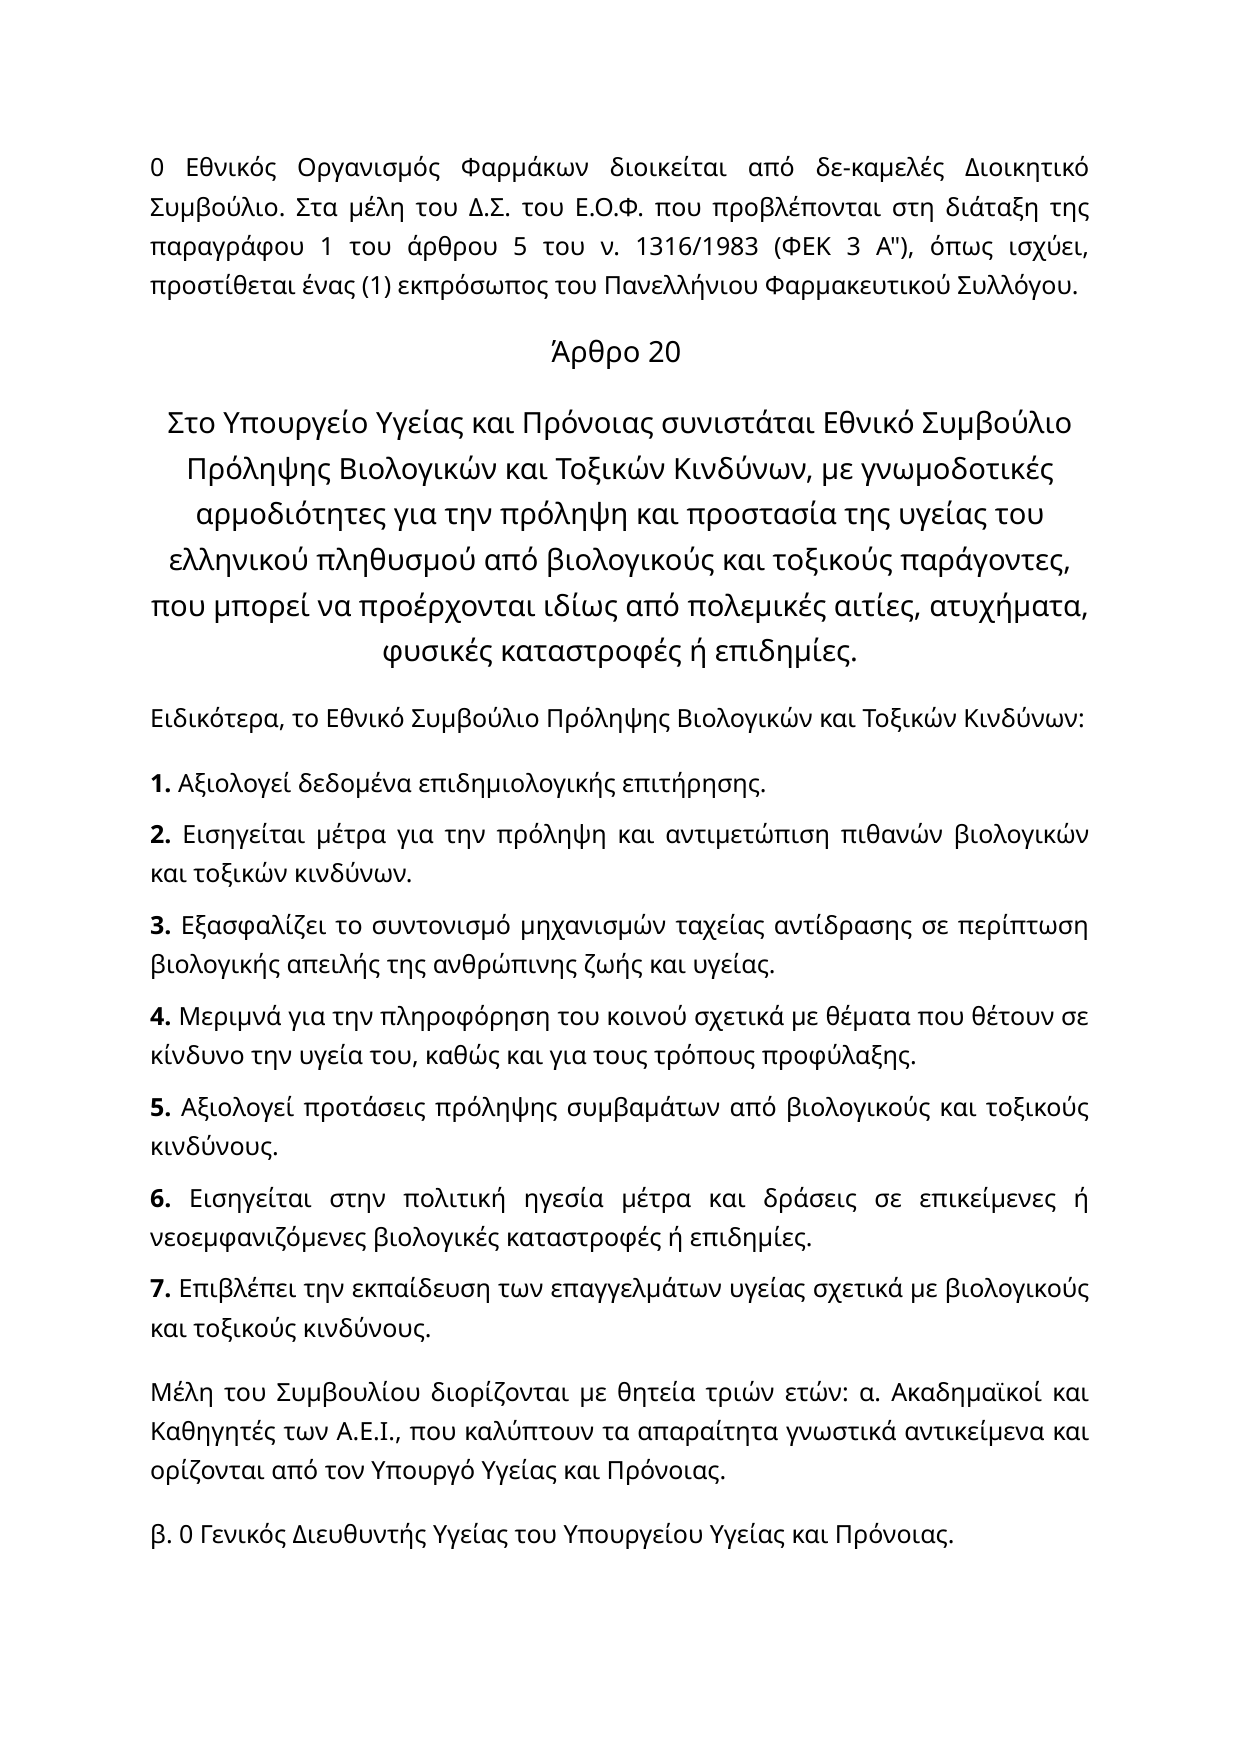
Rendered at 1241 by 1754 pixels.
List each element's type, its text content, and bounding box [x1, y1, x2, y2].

text 7. Επιβλέπει την εκπαίδευση των επαγγελμάτων υγείας σχετικά με βιολογικούς και τοξικούς κινδύνους. [150, 1271, 1090, 1344]
subtitle Άρθρο 20 [150, 332, 1090, 371]
text β. 0 Γενικός Διευθυντής Υγείας του Υπουργείου Υγείας και Πρόνοιας. [150, 1517, 1090, 1551]
text 0 Εθνικός Οργανισμός Φαρμάκων διοικείται από δε-καμελές Διοικητικό Συμβούλιο. Στα μέλη του Δ.Σ. του Ε.Ο.Φ. που προβλέπονται στη διάταξη της παραγράφου 1 του άρθρου 5 του ν. 1316/1983 (ΦΕΚ 3 Α"), όπως ισχύει, προστίθεται ένας (1) εκπρόσωπος του Πανελλήνιου Φαρμακευτικού Συλλόγου. [150, 150, 1090, 302]
text 6. Εισηγείται στην πολιτική ηγεσία μέτρα και δράσεις σε επικείμενες ή νεοεμφανιζόμενες βιολογικές καταστροφές ή επιδημίες. [150, 1180, 1090, 1253]
text 2. Εισηγείται μέτρα για την πρόληψη και αντιμετώπιση πιθανών βιολογικών και τοξικών κινδύνων. [150, 817, 1090, 890]
text 5. Αξιολογεί προτάσεις πρόληψης συμβαμάτων από βιολογικούς και τοξικούς κινδύνους. [150, 1089, 1090, 1163]
text 3. Εξασφαλίζει το συντονισμό μηχανισμών ταχείας αντίδρασης σε περίπτωση βιολογικής απειλής της ανθρώπινης ζωής και υγείας. [150, 908, 1090, 981]
text Μέλη του Συμβουλίου διορίζονται με θητεία τριών ετών: α. Ακαδημαϊκοί και Καθηγητές των Α.Ε.Ι., που καλύπτουν τα απαραίτητα γνωστικά αντικείμενα και ορίζονται από τον Υπουργό Υγείας και Πρόνοιας. [150, 1374, 1090, 1487]
text Ειδικότερα, το Εθνικό Συμβούλιο Πρόληψης Βιολογικών και Τοξικών Κινδύνων: [150, 701, 1090, 735]
subtitle Στο Υπουργείο Υγείας και Πρόνοιας συνιστάται Εθνικό Συμβούλιο Πρόληψης Βιολογικών και Τοξικών Κινδύνων, με γνωμοδοτικές αρμοδιότητες για την πρόληψη και προστασία της υγείας του ελληνικού πληθυσμού από βιολογικούς και τοξικούς παράγοντες, που μπορεί να προέρχονται ιδίως από πολεμικές αιτίες, ατυχήματα, φυσικές καταστροφές ή επιδημίες. [150, 402, 1090, 670]
text 4. Μεριμνά για την πληροφόρηση του κοινού σχετικά με θέματα που θέτουν σε κίνδυνο την υγεία του, καθώς και για τους τρόπους προφύλαξης. [150, 998, 1090, 1072]
text 1. Αξιολογεί δεδομένα επιδημιολογικής επιτήρησης. [150, 765, 1090, 799]
